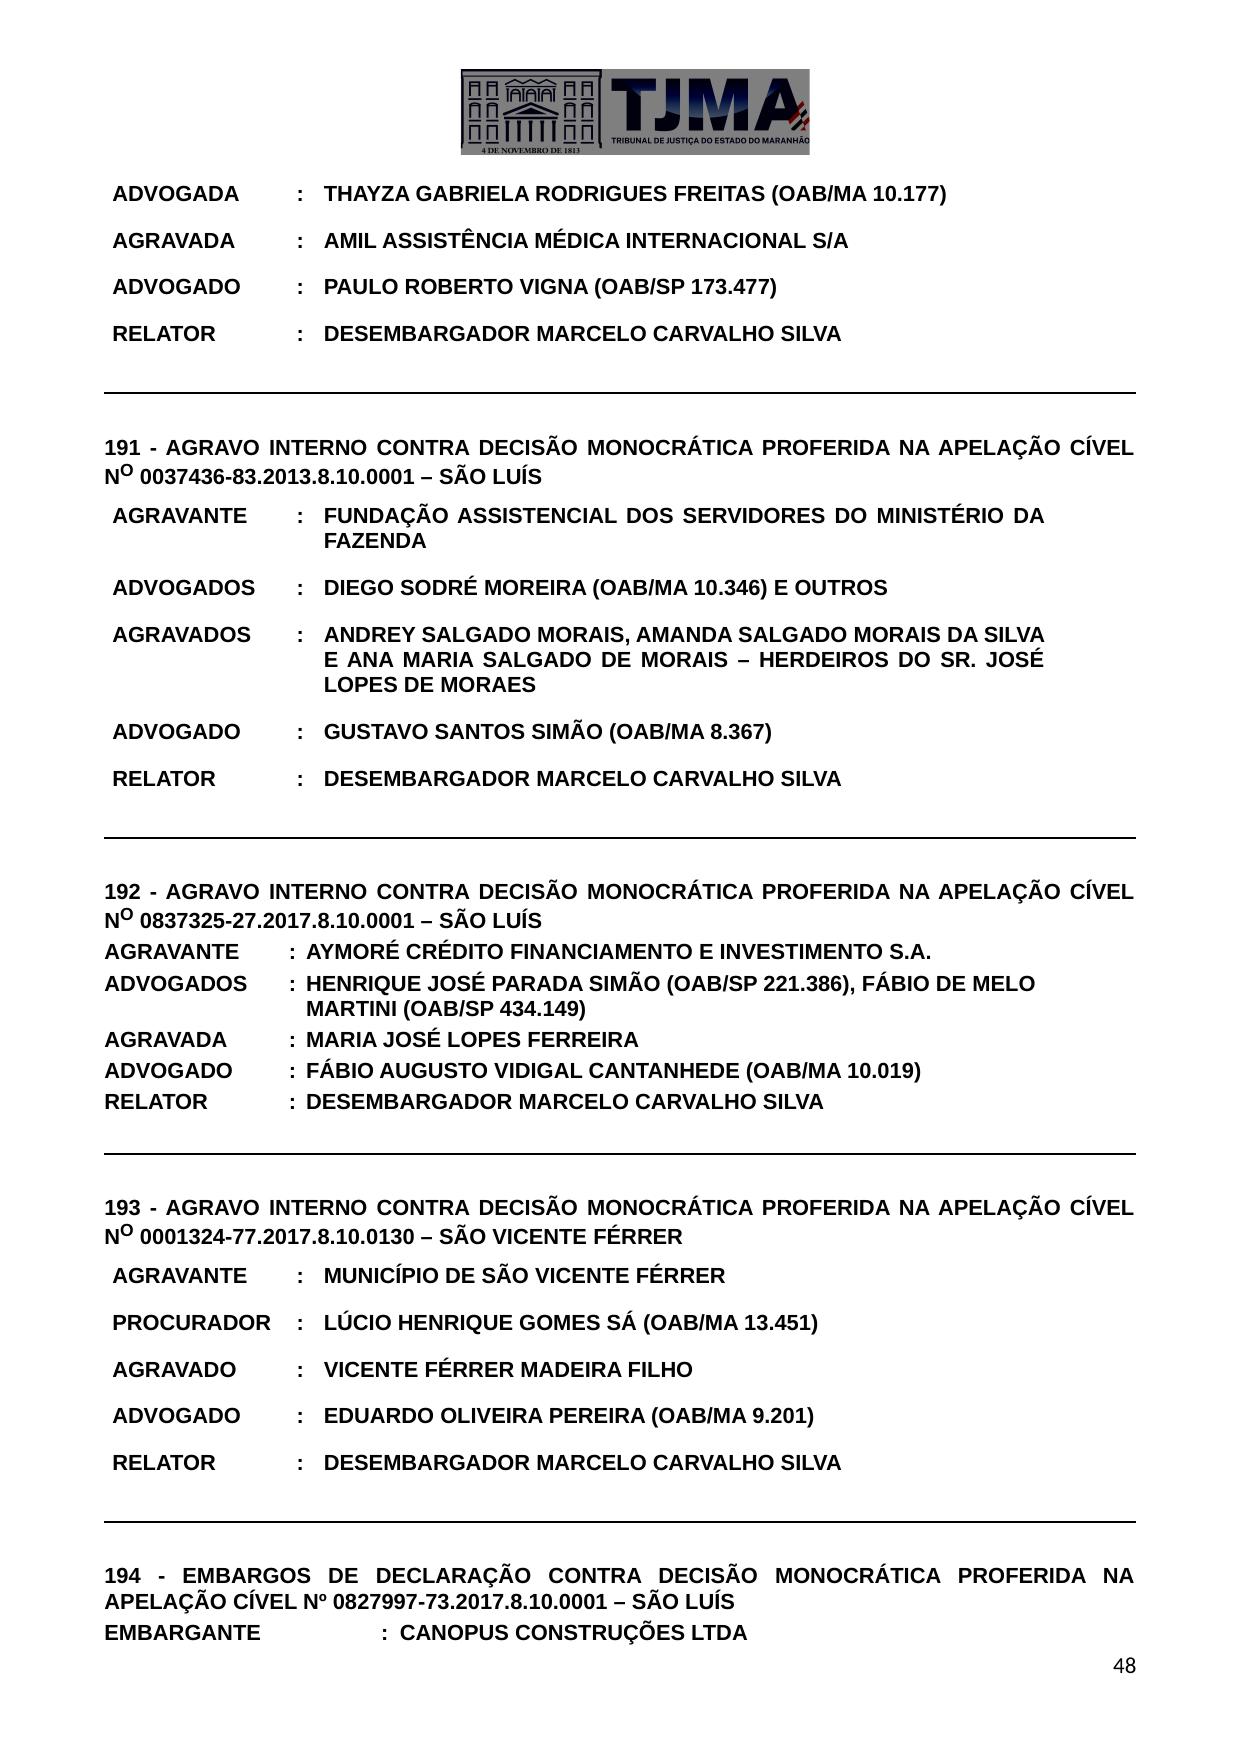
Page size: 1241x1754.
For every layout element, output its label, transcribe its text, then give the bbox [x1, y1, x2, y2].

table_cell : [289, 970, 306, 1027]
table_cell : [289, 173, 316, 220]
table_cell : [289, 1302, 316, 1349]
table_cell AGRAVADO [104, 1349, 288, 1395]
table_cell AGRAVADA [104, 1027, 288, 1058]
table_cell AGRAVADA [104, 220, 288, 266]
table_cell RELATOR [104, 313, 288, 360]
table_cell RELATOR [104, 1442, 288, 1489]
table_cell : [289, 220, 316, 266]
table_header CANOPUS CONSTRUÇÕES LTDA [400, 1620, 1062, 1645]
table_cell : [289, 1349, 316, 1395]
table_header : [381, 1620, 399, 1645]
table_header AYMORÉ CRÉDITO FINANCIAMENTO E INVESTIMENTO S.A. [306, 939, 1043, 970]
table_cell DESEMBARGADOR MARCELO CARVALHO SILVA [316, 758, 1053, 804]
table_cell ANDREY SALGADO MORAIS, AMANDA SALGADO MORAIS DA SILVA E ANA MARIA SALGADO DE MORAIS – HERDEIROS DO SR. JOSÉ LOPES DE MORAES [316, 614, 1053, 711]
table_header AGRAVANTE [104, 495, 288, 567]
table_cell GUSTAVO SANTOS SIMÃO (OAB/MA 8.367) [316, 711, 1053, 758]
table_cell AMIL ASSISTÊNCIA MÉDICA INTERNACIONAL S/A [316, 220, 1053, 266]
table_cell : [289, 758, 316, 804]
table_cell : [289, 1395, 316, 1442]
table_header : [289, 1255, 316, 1302]
table_cell FÁBIO AUGUSTO VIDIGAL CANTANHEDE (OAB/MA 10.019) [306, 1058, 1043, 1089]
table_cell DESEMBARGADOR MARCELO CARVALHO SILVA [316, 313, 1053, 360]
table_cell LÚCIO HENRIQUE GOMES SÁ (OAB/MA 13.451) [316, 1302, 1053, 1349]
table_cell : [289, 1089, 306, 1120]
table_cell ADVOGADA [104, 173, 288, 220]
table_header : [289, 939, 306, 970]
table_cell : [289, 1058, 306, 1089]
table_cell RELATOR [104, 1089, 288, 1120]
text 194 - EMBARGOS DE DECLARAÇÃO CONTRA DECISÃO MONOCRÁTICA PROFERIDA NA APELAÇÃO CÍVEL Nº 0827997-73.2017.8.10.0001 – SÃO LUÍS [104, 1563, 1136, 1614]
table_cell : [289, 1442, 316, 1489]
table_cell : [289, 711, 316, 758]
table_cell DESEMBARGADOR MARCELO CARVALHO SILVA [306, 1089, 1043, 1120]
table_cell MARIA JOSÉ LOPES FERREIRA [306, 1027, 1043, 1058]
table_cell DESEMBARGADOR MARCELO CARVALHO SILVA [316, 1442, 1053, 1489]
table_cell HENRIQUE JOSÉ PARADA SIMÃO (OAB/SP 221.386), FÁBIO DE MELO MARTINI (OAB/SP 434.149) [306, 970, 1043, 1027]
table_header : [289, 495, 316, 567]
table_cell DIEGO SODRÉ MOREIRA (OAB/MA 10.346) E OUTROS [316, 567, 1053, 614]
table_cell : [289, 1027, 306, 1058]
table_header EMBARGANTE [104, 1620, 381, 1645]
table_header AGRAVANTE [104, 939, 288, 970]
table_cell : [289, 567, 316, 614]
table_cell VICENTE FÉRRER MADEIRA FILHO [316, 1349, 1053, 1395]
table_header AGRAVANTE [104, 1255, 288, 1302]
text 193 - AGRAVO INTERNO CONTRA DECISÃO MONOCRÁTICA PROFERIDA NA APELAÇÃO CÍVEL NO 0001324-77.2017.8.10.0130 – SÃO VICENTE FÉRRER [104, 1194, 1136, 1249]
text 191 - AGRAVO INTERNO CONTRA DECISÃO MONOCRÁTICA PROFERIDA NA APELAÇÃO CÍVEL NO 0037436-83.2013.8.10.0001 – SÃO LUÍS [104, 434, 1136, 489]
table_header MUNICÍPIO DE SÃO VICENTE FÉRRER [316, 1255, 1053, 1302]
table_cell ADVOGADOS [104, 567, 288, 614]
table_cell ADVOGADO [104, 266, 288, 313]
table_cell AGRAVADOS [104, 614, 288, 711]
table_header FUNDAÇÃO ASSISTENCIAL DOS SERVIDORES DO MINISTÉRIO DA FAZENDA [316, 495, 1053, 567]
table_cell ADVOGADO [104, 711, 288, 758]
table_cell : [289, 614, 316, 711]
table_cell ADVOGADO [104, 1395, 288, 1442]
table_cell ADVOGADOS [104, 970, 288, 1027]
table_cell THAYZA GABRIELA RODRIGUES FREITAS (OAB/MA 10.177) [316, 173, 1053, 220]
table_cell PAULO ROBERTO VIGNA (OAB/SP 173.477) [316, 266, 1053, 313]
table_cell : [289, 313, 316, 360]
table_cell RELATOR [104, 758, 288, 804]
table_cell EDUARDO OLIVEIRA PEREIRA (OAB/MA 9.201) [316, 1395, 1053, 1442]
table_cell ADVOGADO [104, 1058, 288, 1089]
text 192 - AGRAVO INTERNO CONTRA DECISÃO MONOCRÁTICA PROFERIDA NA APELAÇÃO CÍVEL NO 0837325-27.2017.8.10.0001 – SÃO LUÍS [104, 879, 1136, 933]
table_cell PROCURADOR [104, 1302, 288, 1349]
table_cell : [289, 266, 316, 313]
